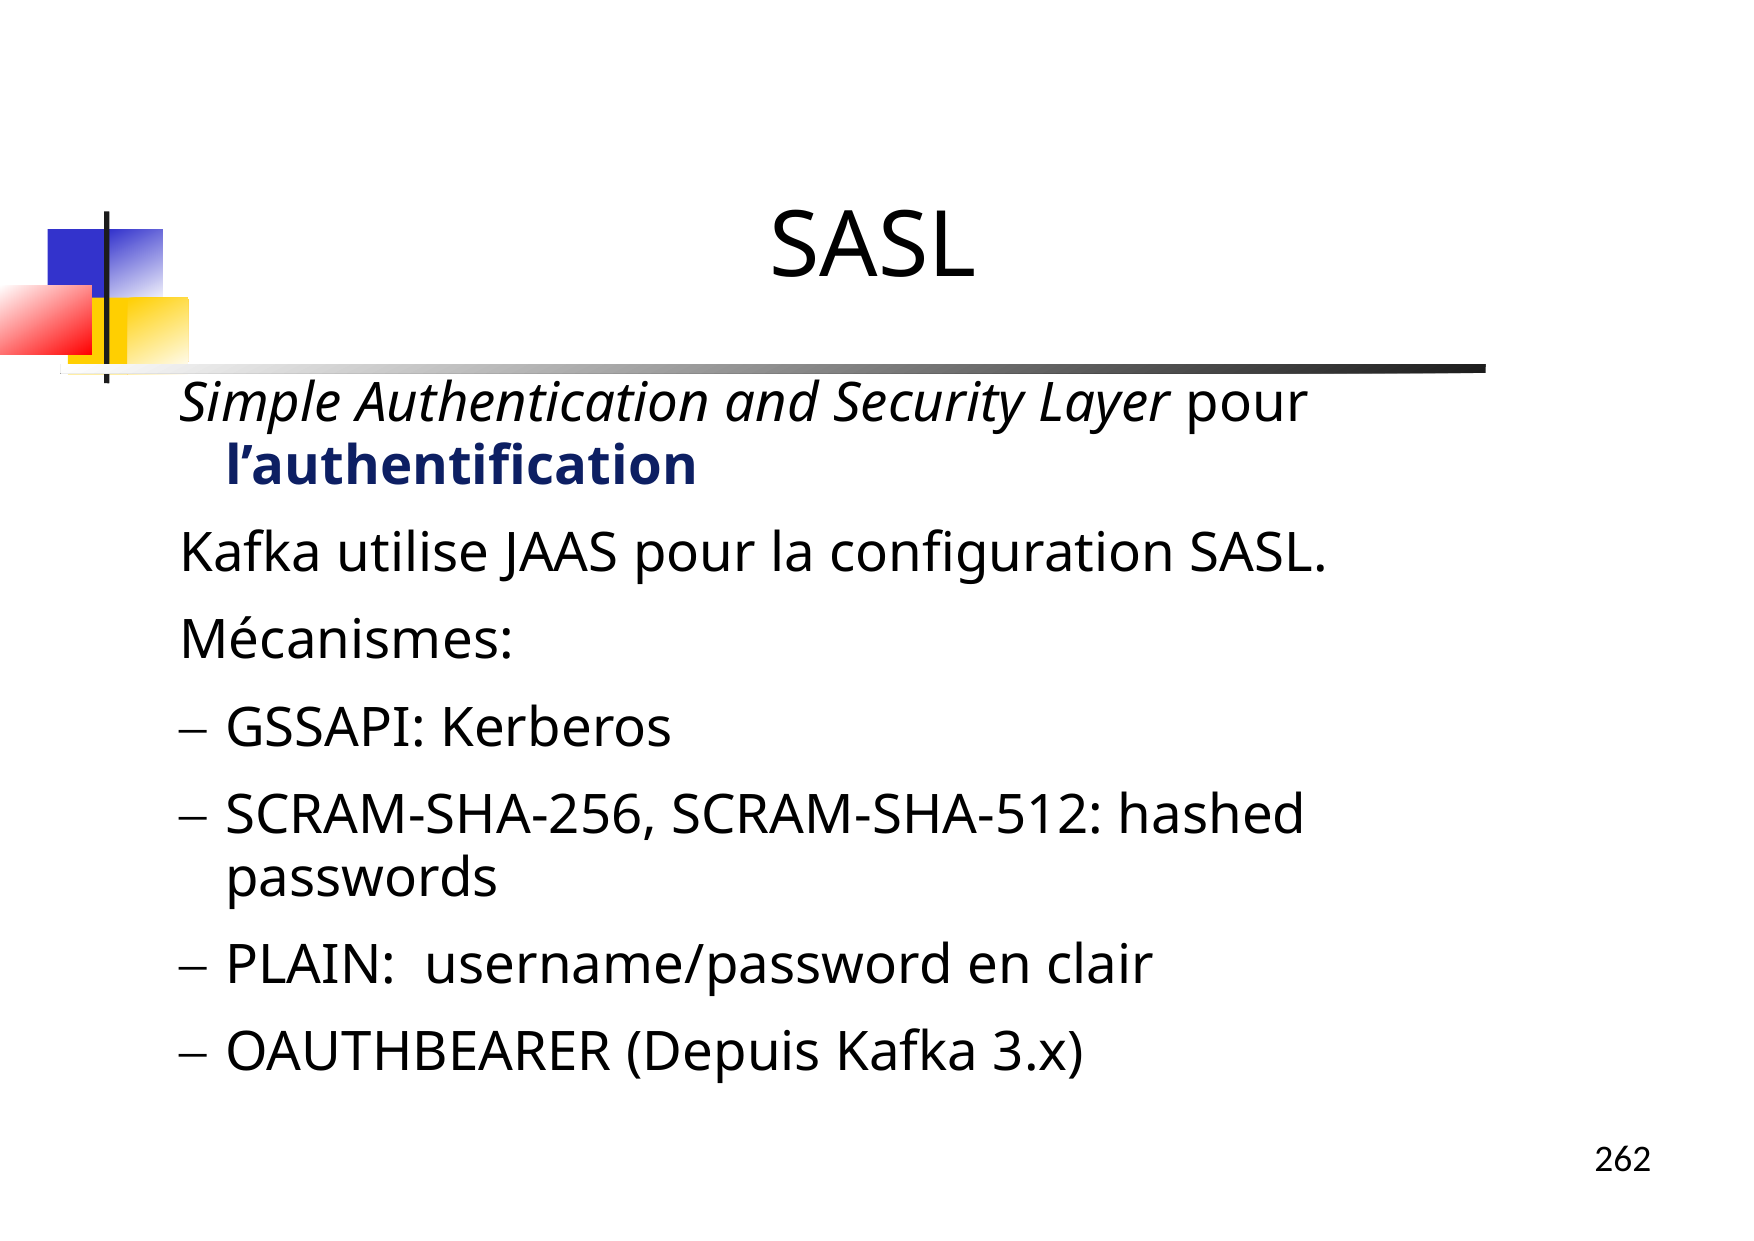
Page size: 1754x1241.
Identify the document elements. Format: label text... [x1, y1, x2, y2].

title SASL [179, 139, 1567, 351]
list Simple Authentication and Security Layer pour l’authentification Kafka utilise JAAS pour la configuration SASL. Mécanismes: GSSAPI: Kerberos SCRAM-SHA-256, SCRAM-SHA-512: hashed passwords PLAIN: username/password en clair OAUTHBEARER (Depuis Kafka 3.x) [179, 371, 1567, 1091]
